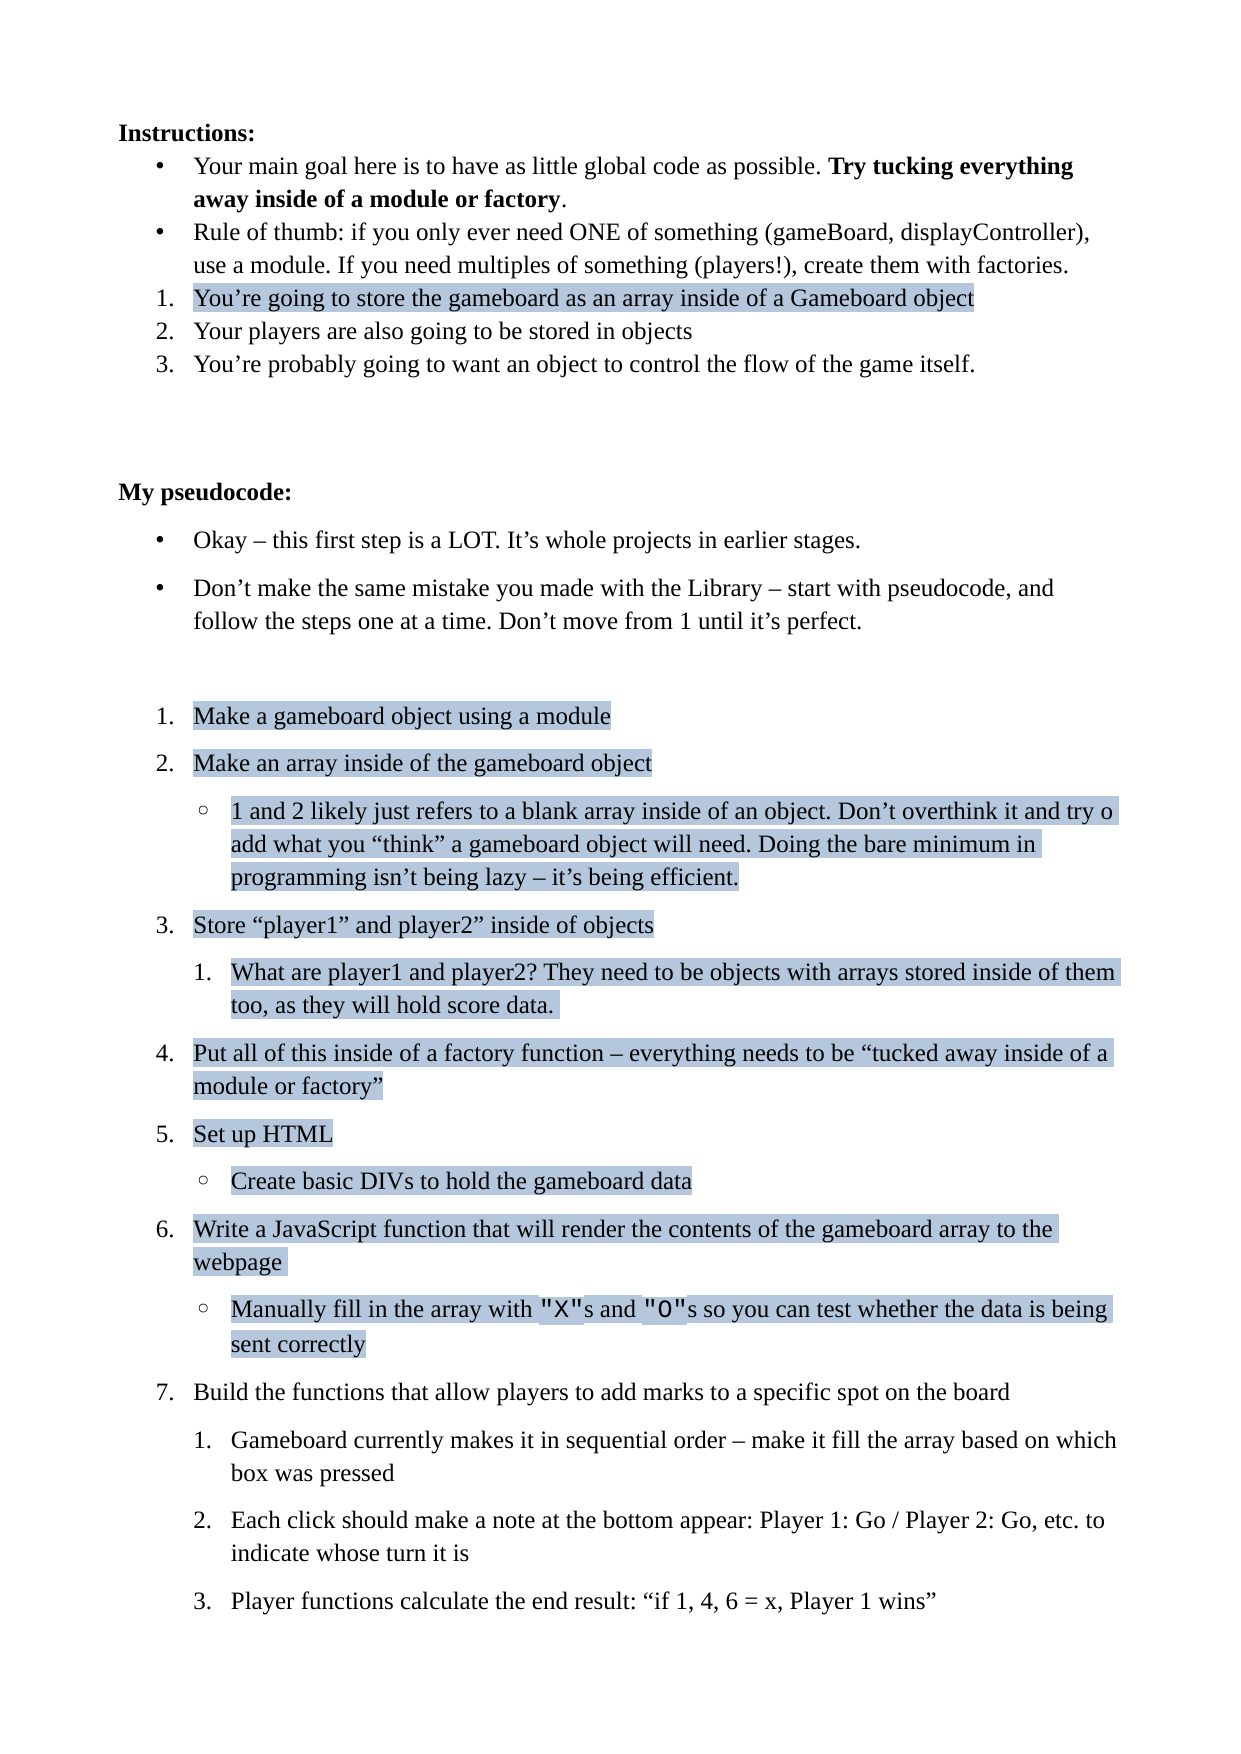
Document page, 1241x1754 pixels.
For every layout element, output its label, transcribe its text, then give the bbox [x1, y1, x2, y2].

list Set up HTML [156, 1119, 1122, 1147]
list Okay – this first step is a LOT. It’s whole projects in earlier stages. [156, 525, 1122, 554]
list Your main goal here is to have as little global code as possible. Try tucking everything away inside of a module or factory. [156, 151, 1122, 213]
list Write a JavaScript function that will render the contents of the gameboard array to the webpage [156, 1214, 1122, 1276]
list Each click should make a note at the bottom appear: Player 1: Go / Player 2: Go, etc. to indicate whose turn it is [193, 1505, 1122, 1567]
list Create basic DIVs to hold the gameboard data [193, 1166, 1122, 1195]
text Instructions: [118, 118, 1122, 147]
list Player functions calculate the end result: “if 1, 4, 6 = x, Player 1 wins” [193, 1586, 1122, 1615]
list 1 and 2 likely just refers to a blank array inside of an object. Don’t overthink it and try o add what you “think” a gameboard object will need. Doing the bare minimum in programming isn’t being lazy – it’s being efficient. [193, 796, 1122, 891]
list Your players are also going to be stored in objects [156, 316, 1122, 345]
list Manually fill in the array with "X"s and "O"s so you can test whether the data is being sent correctly [193, 1294, 1122, 1358]
text My pseudocode: [118, 477, 1122, 506]
list Rule of thumb: if you only ever need ONE of something (gameBoard, displayController), use a module. If you need multiples of something (players!), create them with factories. [156, 217, 1122, 279]
list Store “player1” and player2” inside of objects [156, 910, 1122, 938]
list Gameboard currently makes it in sequential order – make it fill the array based on which box was pressed [193, 1425, 1122, 1487]
list Don’t make the same mistake you made with the Library – start with pseudocode, and follow the steps one at a time. Don’t move from 1 until it’s perfect. [156, 573, 1122, 634]
list Build the functions that allow players to add marks to a specific spot on the board [156, 1377, 1122, 1406]
list What are player1 and player2? They need to be objects with arrays stored inside of them too, as they will hold score data. [193, 957, 1122, 1019]
list Make a gameboard object using a module [156, 701, 1122, 730]
list You’re going to store the gameboard as an array inside of a Gameboard object [156, 283, 1122, 312]
list You’re probably going to want an object to control the flow of the game itself. [156, 349, 1122, 378]
list Make an array inside of the gameboard object [156, 748, 1122, 777]
list Put all of this inside of a factory function – everything needs to be “tucked away inside of a module or factory” [156, 1038, 1122, 1100]
